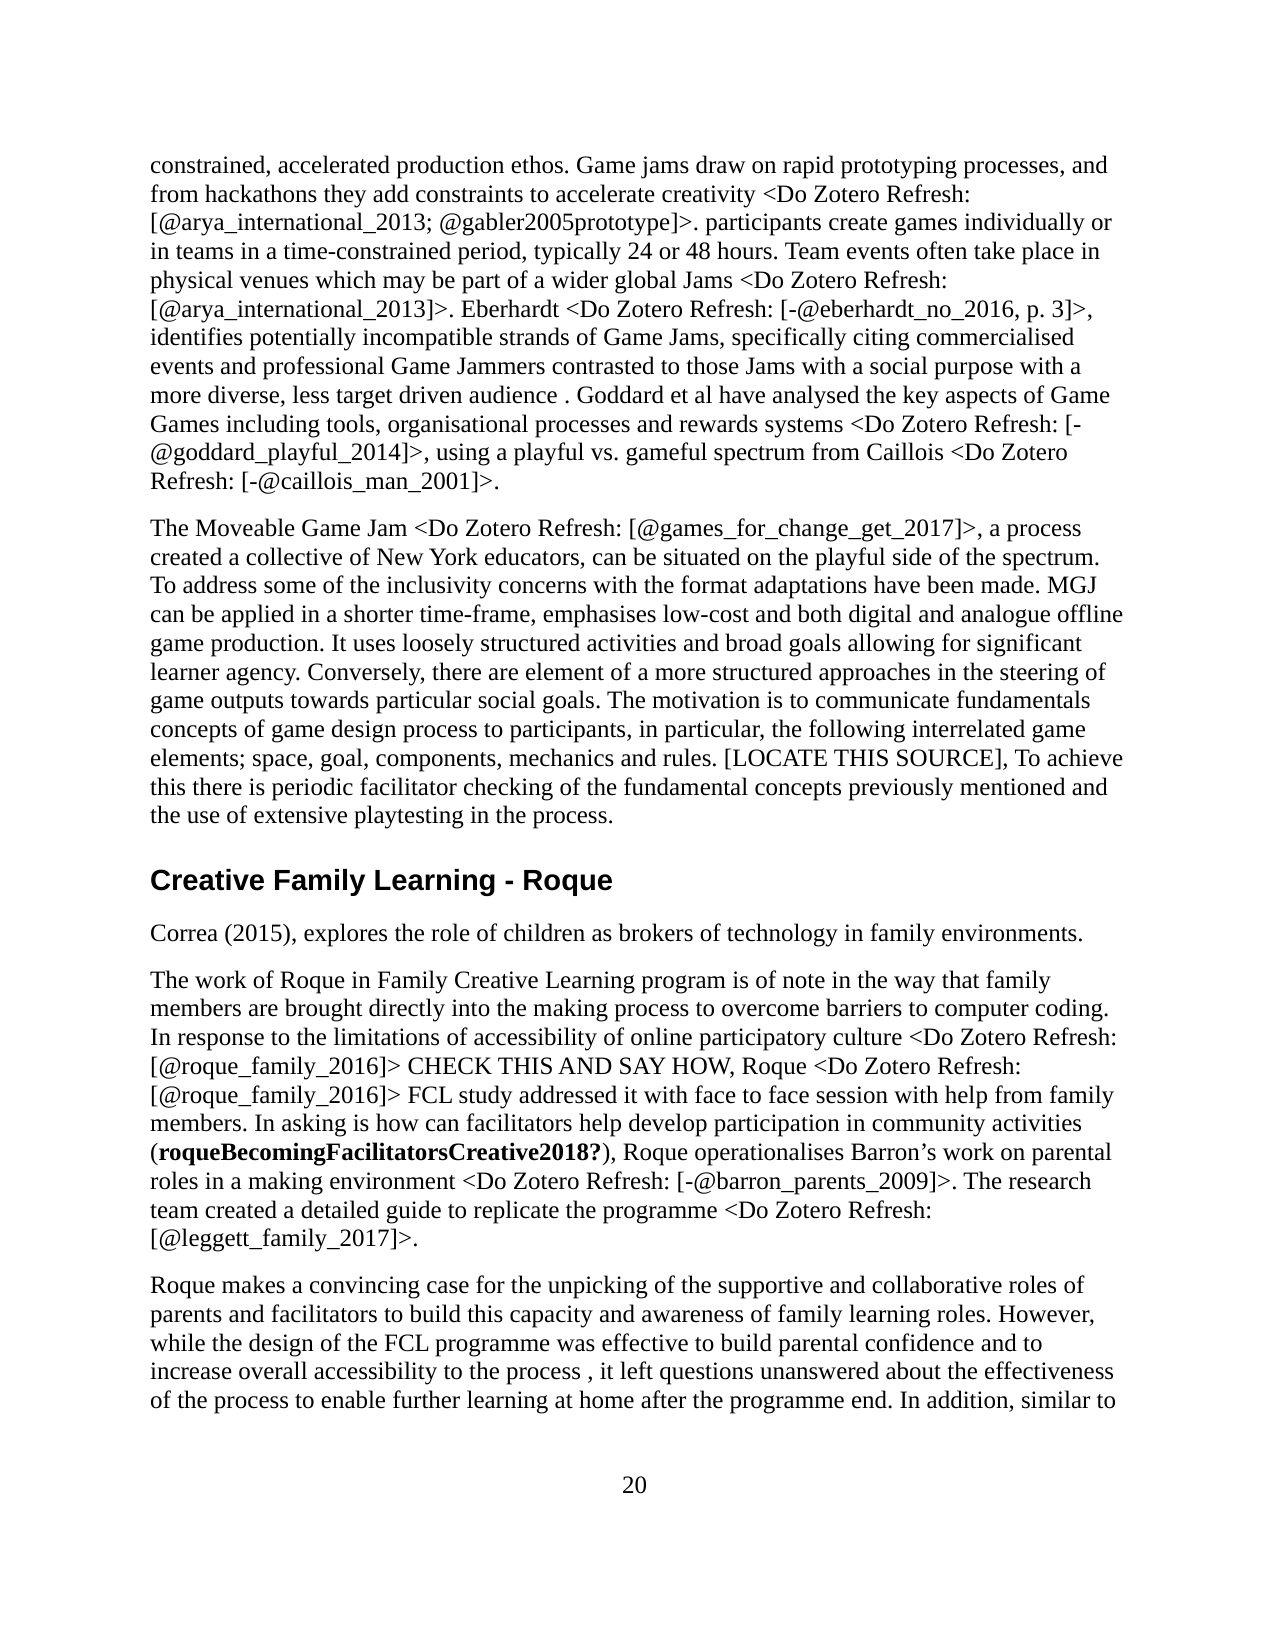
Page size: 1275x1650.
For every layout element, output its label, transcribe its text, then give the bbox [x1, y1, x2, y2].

text Roque makes a convincing case for the unpicking of the supportive and collaborative roles of parents and facilitators to build this capacity and awareness of family learning roles. However, while the design of the FCL programme was effective to build parental confidence and to increase overall accessibility to the process , it left questions unanswered about the effectiveness of the process to enable further learning at home after the programme end. In addition, similar to [150, 1270, 1125, 1414]
text Correa (2015), explores the role of children as brokers of technology in family environments. [150, 918, 1125, 947]
text The Moveable Game Jam <Do Zotero Refresh: [@games_for_change_get_2017]>, a process created a collective of New York educators, can be situated on the playful side of the spectrum. To address some of the inclusivity concerns with the format adaptations have been made. MGJ can be applied in a shorter time-frame, emphasises low-cost and both digital and analogue offline game production. It uses loosely structured activities and broad goals allowing for significant learner agency. Conversely, there are element of a more structured approaches in the steering of game outputs towards particular social goals. The motivation is to communicate fundamentals concepts of game design process to participants, in particular, the following interrelated game elements; space, goal, components, mechanics and rules. [LOCATE THIS SOURCE], To achieve this there is periodic facilitator checking of the fundamental concepts previously mentioned and the use of extensive playtesting in the process. [150, 513, 1125, 829]
text constrained, accelerated production ethos. Game jams draw on rapid prototyping processes, and from hackathons they add constraints to accelerate creativity <Do Zotero Refresh: [@arya_international_2013; @gabler2005prototype]>. participants create games individually or in teams in a time-constrained period, typically 24 or 48 hours. Team events often take place in physical venues which may be part of a wider global Jams <Do Zotero Refresh: [@arya_international_2013]>. Eberhardt <Do Zotero Refresh: [-@eberhardt_no_2016, p. 3]>, identifies potentially incompatible strands of Game Jams, specifically citing commercialised events and professional Game Jammers contrasted to those Jams with a social purpose with a more diverse, less target driven audience . Goddard et al have analysed the key aspects of Game Games including tools, organisational processes and rewards systems <Do Zotero Refresh: [-@goddard_playful_2014]>, using a playful vs. gameful spectrum from Caillois <Do Zotero Refresh: [-@caillois_man_2001]>. [150, 150, 1125, 495]
subtitle Creative Family Learning - Roque [150, 863, 1125, 897]
text The work of Roque in Family Creative Learning program is of note in the way that family members are brought directly into the making process to overcome barriers to computer coding. In response to the limitations of accessibility of online participatory culture <Do Zotero Refresh: [@roque_family_2016]> CHECK THIS AND SAY HOW, Roque <Do Zotero Refresh: [@roque_family_2016]> FCL study addressed it with face to face session with help from family members. In asking is how can facilitators help develop participation in community activities (roqueBecomingFacilitatorsCreative2018?), Roque operationalises Barron’s work on parental roles in a making environment <Do Zotero Refresh: [-@barron_parents_2009]>. The research team created a detailed guide to replicate the programme <Do Zotero Refresh: [@leggett_family_2017]>. [150, 965, 1125, 1252]
